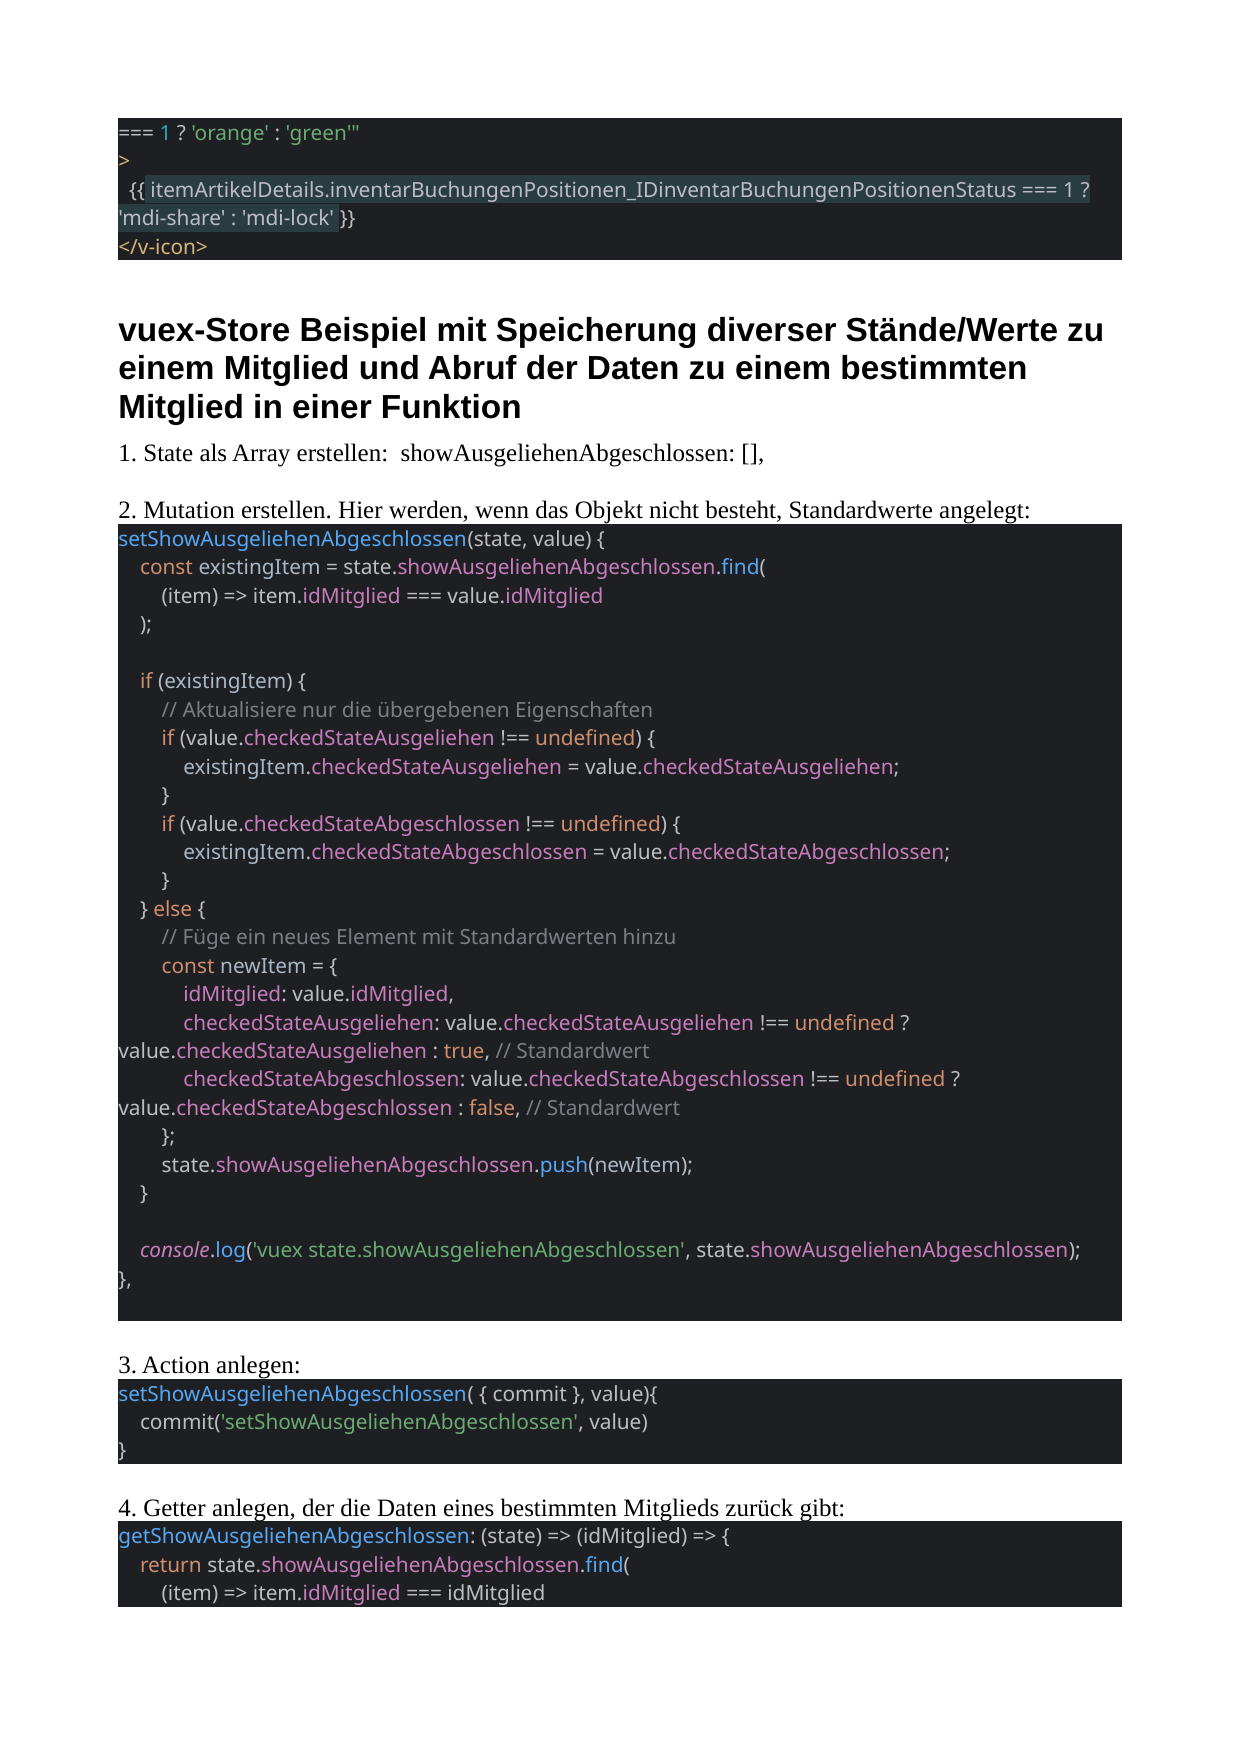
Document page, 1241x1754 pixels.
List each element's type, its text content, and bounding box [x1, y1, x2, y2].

text 3. Action anlegen: [118, 1350, 1122, 1379]
text 2. Mutation erstellen. Hier werden, wenn das Objekt nicht besteht, Standardwerte angelegt: [118, 495, 1122, 524]
text setShowAusgeliehenAbgeschlossen( { commit }, value){ commit('setShowAusgeliehenAbgeschlossen', value) } [118, 1379, 1122, 1464]
text setShowAusgeliehenAbgeschlossen(state, value) { const existingItem = state.showAusgeliehenAbgeschlossen.find( (item) => item.idMitglied === value.idMitglied ); if (existingItem) { // Aktualisiere nur die übergebenen Eigenschaften if (value.checkedStateAusgeliehen !== undefined) { existingItem.checkedStateAusgeliehen = value.checkedStateAusgeliehen; } if (value.checkedStateAbgeschlossen !== undefined) { existingItem.checkedStateAbgeschlossen = value.checkedStateAbgeschlossen; } } else { // Füge ein neues Element mit Standardwerten hinzu const newItem = { idMitglied: value.idMitglied, checkedStateAusgeliehen: value.checkedStateAusgeliehen !== undefined ? value.checkedStateAusgeliehen : true, // Standardwert checkedStateAbgeschlossen: value.checkedStateAbgeschlossen !== undefined ? value.checkedStateAbgeschlossen : false, // Standardwert }; state.showAusgeliehenAbgeschlossen.push(newItem); } console.log('vuex state.showAusgeliehenAbgeschlossen', state.showAusgeliehenAbgeschlossen); }, [118, 524, 1122, 1321]
text 4. Getter anlegen, der die Daten eines bestimmten Mitglieds zurück gibt: [118, 1493, 1122, 1521]
subtitle vuex-Store Beispiel mit Speicherung diverser Stände/Werte zu einem Mitglied und Abruf der Daten zu einem bestimmten Mitglied in einer Funktion [118, 310, 1122, 425]
text 1. State als Array erstellen: showAusgeliehenAbgeschlossen: [], [118, 438, 1122, 466]
text === 1 ? 'orange' : 'green'" > {{ itemArtikelDetails.inventarBuchungenPositionen_IDinventarBuchungenPositionenStatus === 1 ? 'mdi-share' : 'mdi-lock' }} </v-icon> [118, 118, 1122, 260]
text getShowAusgeliehenAbgeschlossen: (state) => (idMitglied) => { return state.showAusgeliehenAbgeschlossen.find( (item) => item.idMitglied === idMitglied [118, 1521, 1122, 1607]
